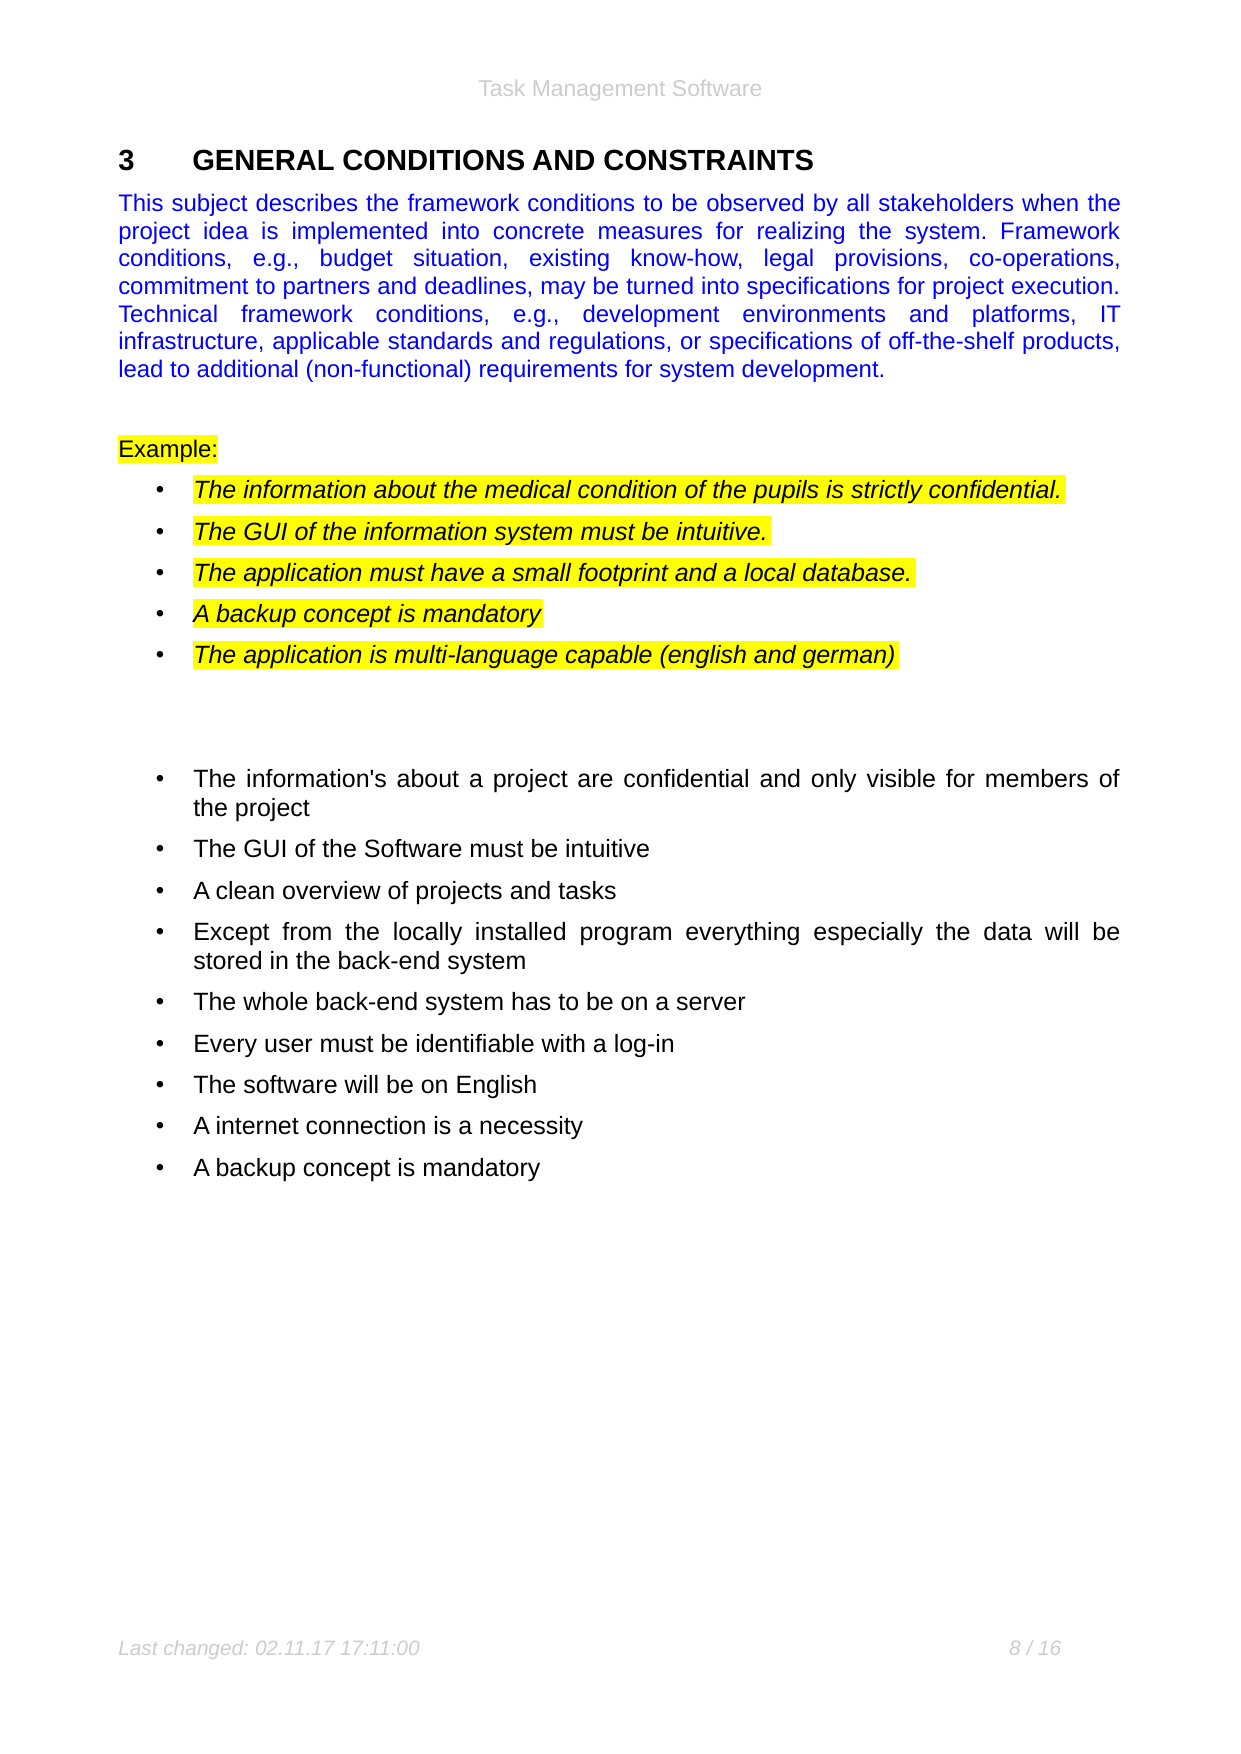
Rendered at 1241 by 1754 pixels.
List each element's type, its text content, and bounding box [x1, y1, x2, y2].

list A internet connection is a necessity [156, 1111, 1122, 1140]
list The information about the medical condition of the pupils is strictly confidential. [156, 475, 1122, 504]
list Except from the locally installed program everything especially the data will be stored in the back-end system [156, 917, 1122, 975]
text Example: [118, 435, 1122, 463]
list The whole back-end system has to be on a server [156, 987, 1122, 1016]
list The GUI of the information system must be intuitive. [156, 516, 1122, 545]
list The software will be on English [156, 1070, 1122, 1099]
list The information's about a project are confidential and only visible for members of the project [156, 764, 1122, 822]
text This subject describes the framework conditions to be observed by all stakeholders when the project idea is implemented into concrete measures for realizing the system. Framework conditions, e.g., budget situation, existing know-how, legal provisions, co-operations, commitment to partners and deadlines, may be turned into specifications for project execution. Technical framework conditions, e.g., development environments and platforms, IT infrastructure, applicable standards and regulations, or specifications of off-the-shelf products, lead to additional (non-functional) requirements for system development. [118, 189, 1122, 382]
list A clean overview of projects and tasks [156, 876, 1122, 905]
list The application is multi-language capable (english and german) [156, 641, 1122, 669]
list The application must have a small footprint and a local database. [156, 558, 1122, 587]
list Every user must be identifiable with a log-in [156, 1029, 1122, 1057]
list A backup concept is mandatory [156, 1153, 1122, 1182]
list The GUI of the Software must be intuitive [156, 834, 1122, 863]
list A backup concept is mandatory [156, 599, 1122, 628]
subtitle General Conditions and Constraints [118, 143, 1122, 177]
